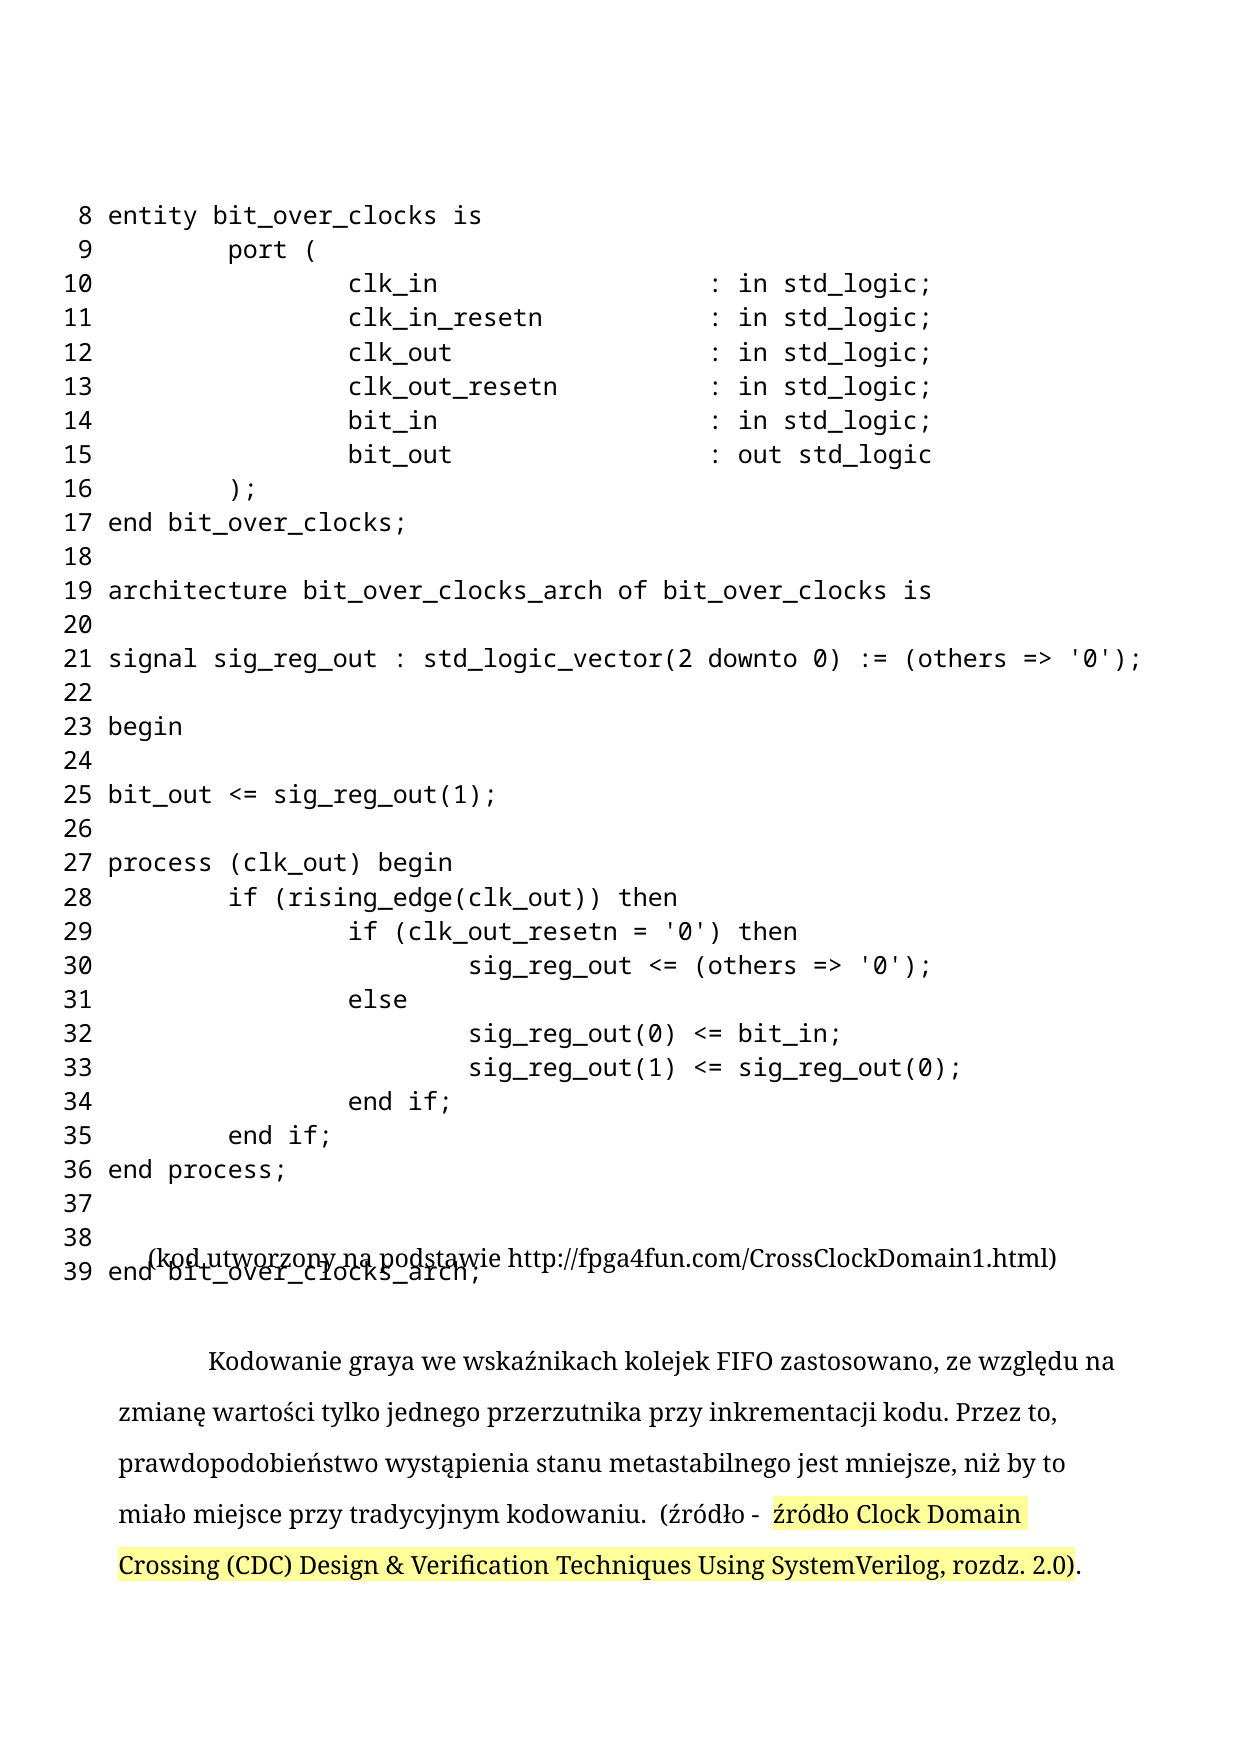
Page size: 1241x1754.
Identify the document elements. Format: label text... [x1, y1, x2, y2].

text (kod utworzony na podstawie http://fpga4fun.com/CrossClockDomain1.html) [118, 1241, 1122, 1275]
text Kodowanie graya we wskaźnikach kolejek FIFO zastosowano, ze względu na zmianę wartości tylko jednego przerzutnika przy inkrementacji kodu. Przez to, prawdopodobieństwo wystąpienia stanu metastabilnego jest mniejsze, niż by to miało miejsce przy tradycyjnym kodowaniu. (źródło - źródło Clock Domain Crossing (CDC) Design & Verification Techniques Using SystemVerilog, rozdz. 2.0). [118, 1343, 1122, 1581]
